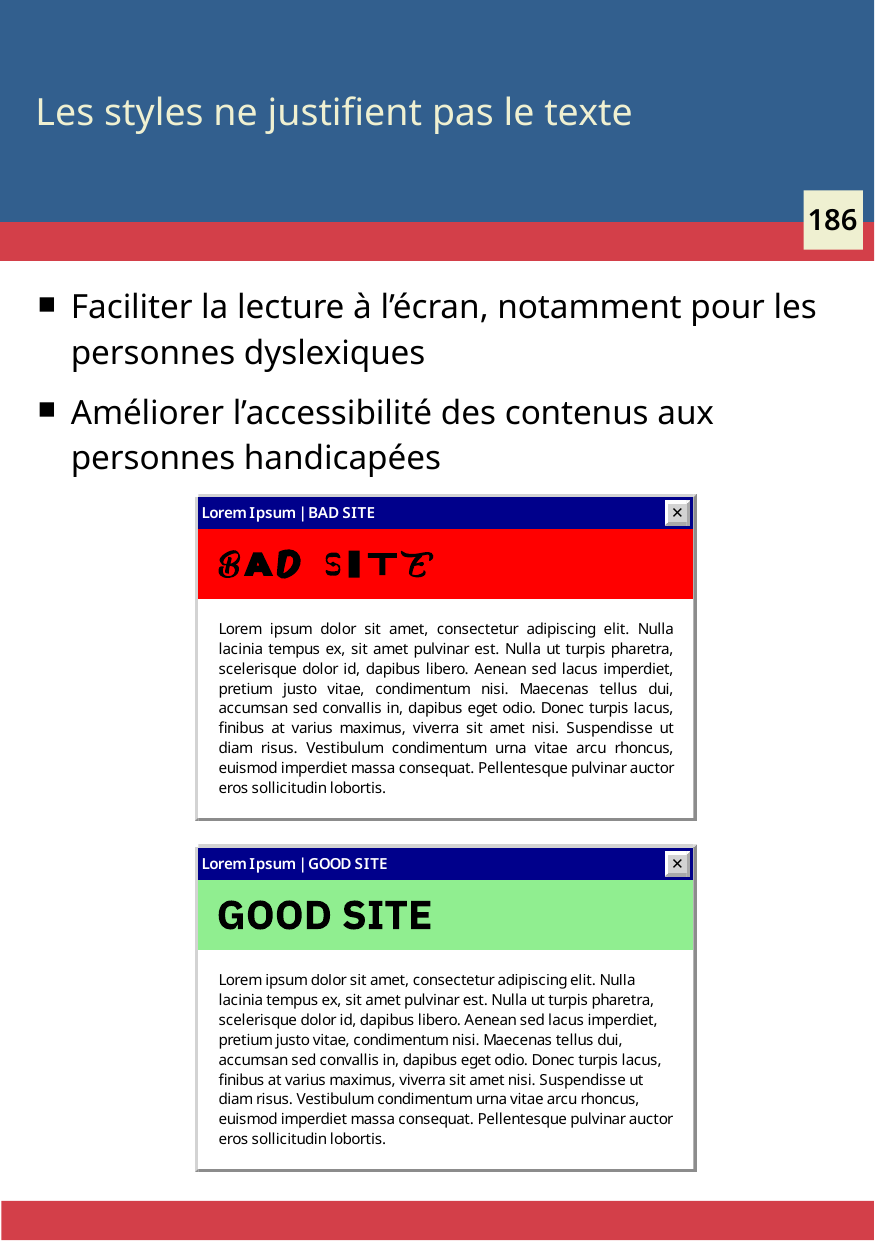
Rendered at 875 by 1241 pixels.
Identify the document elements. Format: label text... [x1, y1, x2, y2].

text_box 186 [803, 188, 863, 249]
list Faciliter la lecture à l’écran, notamment pour les personnes dyslexiques Améliorer l’accessibilité des contenus aux personnes handicapées [23, 283, 839, 1111]
picture [194, 844, 697, 1173]
title Les styles ne justifient pas le texte [35, 13, 839, 213]
picture [194, 493, 697, 821]
